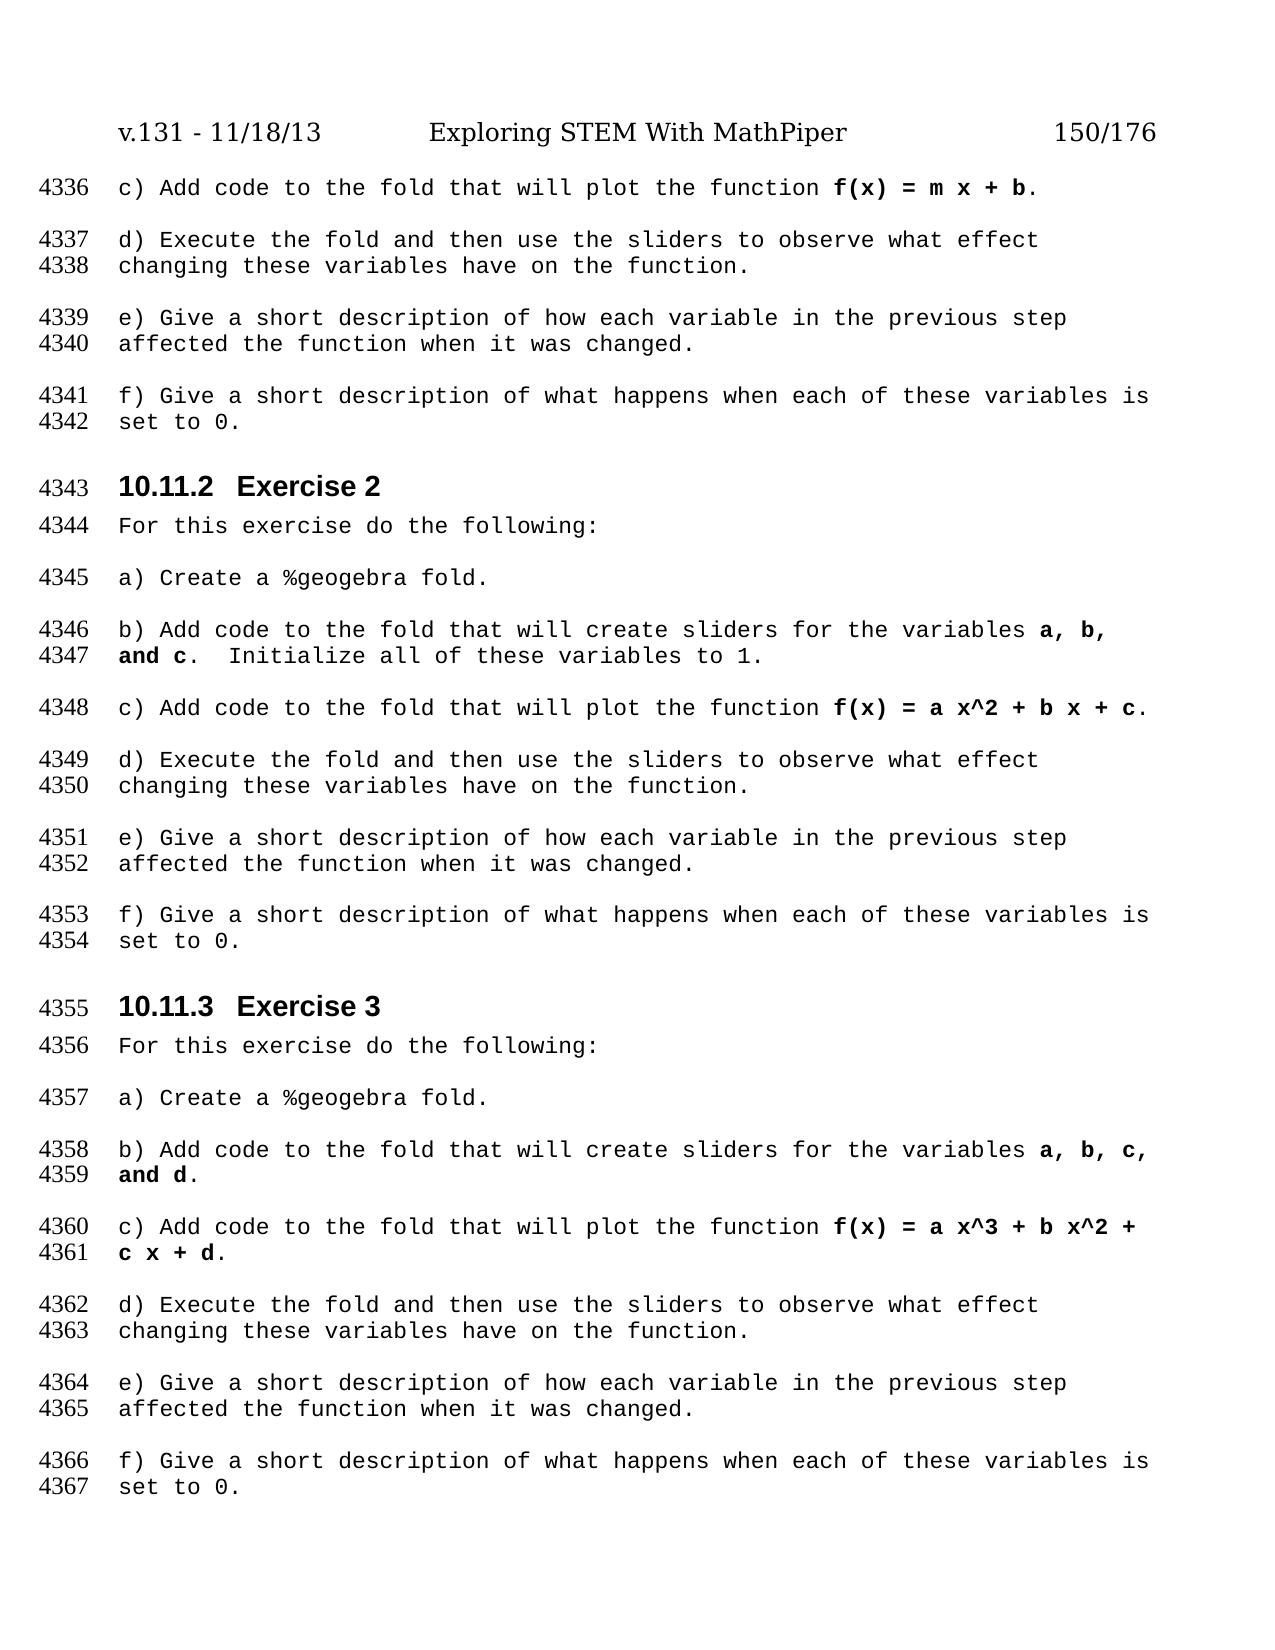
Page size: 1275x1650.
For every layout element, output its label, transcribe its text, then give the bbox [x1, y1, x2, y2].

text e) Give a short description of how each variable in the previous step affected the function when it was changed. [118, 826, 1157, 878]
text c) Add code to the fold that will plot the function f(x) = a x^3 + b x^2 + c x + d. [118, 1216, 1157, 1268]
text b) Add code to the fold that will create sliders for the variables a, b, and c. Initialize all of these variables to 1. [118, 618, 1157, 670]
text b) Add code to the fold that will create sliders for the variables a, b, c, and d. [118, 1138, 1157, 1190]
text a) Create a %geogebra fold. [118, 567, 1157, 592]
text c) Add code to the fold that will plot the function f(x) = a x^2 + b x + c. [118, 696, 1157, 722]
text f) Give a short description of what happens when each of these variables is set to 0. [118, 1449, 1157, 1501]
text e) Give a short description of how each variable in the previous step affected the function when it was changed. [118, 1371, 1157, 1423]
subtitle Exercise 3 [118, 989, 1157, 1022]
subtitle Exercise 2 [118, 469, 1157, 503]
text d) Execute the fold and then use the sliders to observe what effect changing these variables have on the function. [118, 748, 1157, 800]
text a) Create a %geogebra fold. [118, 1086, 1157, 1112]
text For this exercise do the following: [118, 515, 1157, 541]
text c) Add code to the fold that will plot the function f(x) = m x + b. [118, 177, 1157, 203]
text d) Execute the fold and then use the sliders to observe what effect changing these variables have on the function. [118, 229, 1157, 281]
text d) Execute the fold and then use the sliders to observe what effect changing these variables have on the function. [118, 1293, 1157, 1345]
text e) Give a short description of how each variable in the previous step affected the function when it was changed. [118, 306, 1157, 358]
text f) Give a short description of what happens when each of these variables is set to 0. [118, 384, 1157, 436]
text f) Give a short description of what happens when each of these variables is set to 0. [118, 904, 1157, 956]
text For this exercise do the following: [118, 1034, 1157, 1060]
